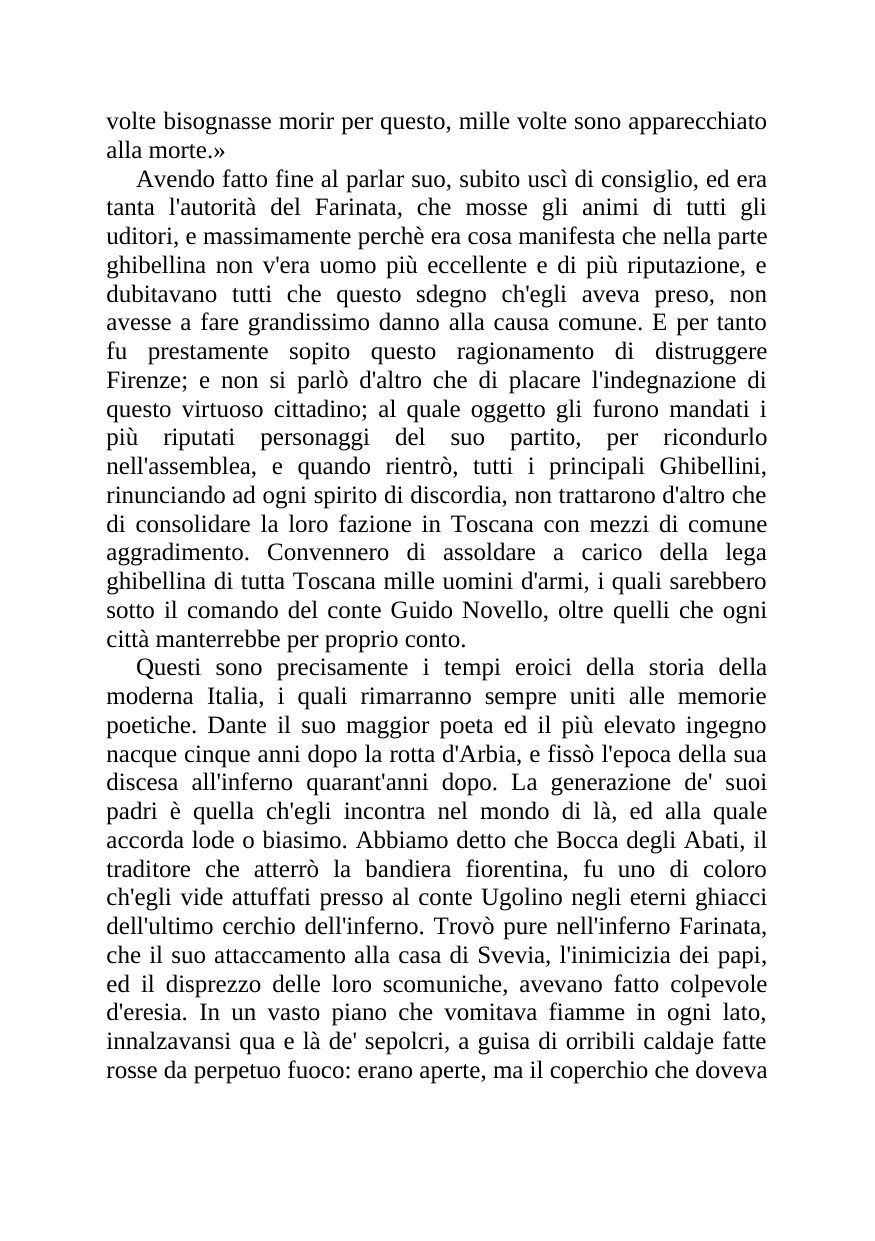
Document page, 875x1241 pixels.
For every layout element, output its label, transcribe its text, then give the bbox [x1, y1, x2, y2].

text volte bisognasse morir per questo, mille volte sono apparecchiato alla morte.» [106, 106, 768, 164]
text Avendo fatto fine al parlar suo, subito uscì di consiglio, ed era tanta l'autorità del Farinata, che mosse gli animi di tutti gli uditori, e massimamente perchè era cosa manifesta che nella parte ghibellina non v'era uomo più eccellente e di più riputazione, e dubitavano tutti che questo sdegno ch'egli aveva preso, non avesse a fare grandissimo danno alla causa comune. E per tanto fu prestamente sopito questo ragionamento di distruggere Firenze; e non si parlò d'altro che di placare l'indegnazione di questo virtuoso cittadino; al quale oggetto gli furono mandati i più riputati personaggi del suo partito, per ricondurlo nell'assemblea, e quando rientrò, tutti i principali Ghibellini, rinunciando ad ogni spirito di discordia, non trattarono d'altro che di consolidare la loro fazione in Toscana con mezzi di comune aggradimento. Convennero di assoldare a carico della lega ghibellina di tutta Toscana mille uomini d'armi, i quali sarebbero sotto il comando del conte Guido Novello, oltre quelli che ogni città manterrebbe per proprio conto. [106, 164, 768, 652]
text Questi sono precisamente i tempi eroici della storia della moderna Italia, i quali rimarranno sempre uniti alle memorie poetiche. Dante il suo maggior poeta ed il più elevato ingegno nacque cinque anni dopo la rotta d'Arbia, e fissò l'epoca della sua discesa all'inferno quarant'anni dopo. La generazione de' suoi padri è quella ch'egli incontra nel mondo di là, ed alla quale accorda lode o biasimo. Abbiamo detto che Bocca degli Abati, il traditore che atterrò la bandiera fiorentina, fu uno di coloro ch'egli vide attuffati presso al conte Ugolino negli eterni ghiacci dell'ultimo cerchio dell'inferno. Trovò pure nell'inferno Farinata, che il suo attaccamento alla casa di Svevia, l'inimicizia dei papi, ed il disprezzo delle loro scomuniche, avevano fatto colpevole d'eresia. In un vasto piano che vomitava fiamme in ogni lato, innalzavansi qua e là de' sepolcri, a guisa di orribili caldaje fatte rosse da perpetuo fuoco: erano aperte, ma il coperchio che doveva [106, 652, 768, 1084]
